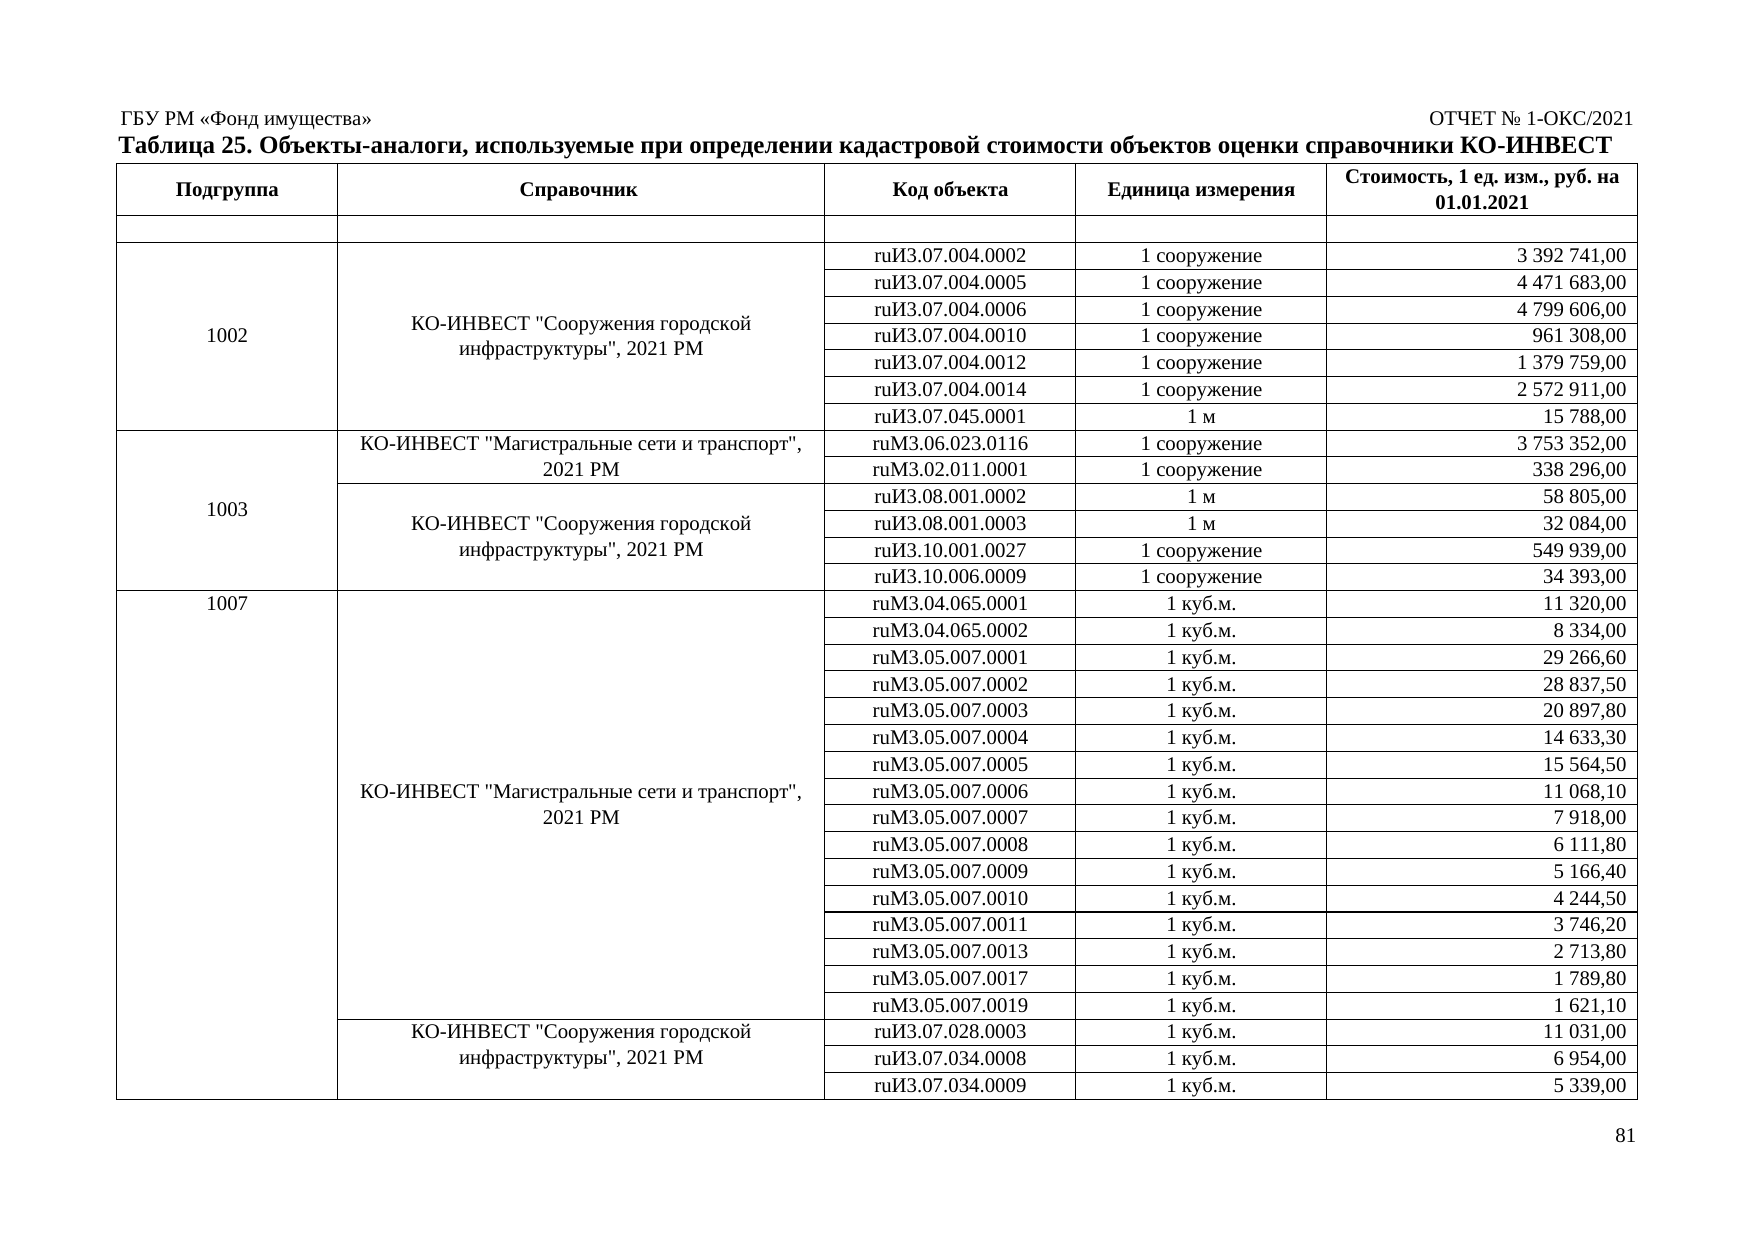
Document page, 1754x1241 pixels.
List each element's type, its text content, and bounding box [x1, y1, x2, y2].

table_cell ruМ3.04.065.0001 [825, 591, 1075, 617]
table_cell 7 918,00 [1327, 805, 1637, 831]
table_cell ruM3.06.023.0116 [825, 431, 1075, 456]
table_cell 4 471 683,00 [1327, 270, 1637, 296]
table_cell 1 куб.м. [1076, 779, 1326, 804]
table_cell 1 м [1076, 511, 1326, 537]
table_cell 1 куб.м. [1076, 618, 1326, 644]
table_cell 1 сооружение [1076, 457, 1326, 483]
table_cell 1 сооружение [1076, 350, 1326, 376]
table_cell 1 куб.м. [1076, 1073, 1326, 1099]
table_cell 3 392 741,00 [1327, 243, 1637, 269]
table_cell 1003 [117, 431, 337, 590]
table_cell ruМ3.05.007.0017 [825, 966, 1075, 992]
table_cell ruИ3.08.001.0002 [825, 484, 1075, 510]
table_cell 1 куб.м. [1076, 859, 1326, 884]
table_cell ruМ3.05.007.0002 [825, 671, 1075, 697]
table_cell 1 сооружение [1076, 243, 1326, 269]
table_cell 4 799 606,00 [1327, 297, 1637, 322]
table_cell ruМ3.05.007.0010 [825, 886, 1075, 911]
table_cell 28 837,50 [1327, 671, 1637, 697]
table_cell 1 куб.м. [1076, 832, 1326, 858]
table_cell ruИ3.07.004.0006 [825, 297, 1075, 322]
table_cell 1 куб.м. [1076, 752, 1326, 777]
table_cell ruИ3.07.034.0008 [825, 1046, 1075, 1072]
table_cell 1 куб.м. [1076, 939, 1326, 965]
table_cell КО-ИНВЕСТ "Сооружения городской инфраструктуры", 2021 РМ [338, 1020, 824, 1099]
table_cell ruМ3.04.065.0002 [825, 618, 1075, 644]
table_cell 1007 [117, 591, 337, 1099]
table_cell ruМ3.05.007.0005 [825, 752, 1075, 777]
table_cell 1 сооружение [1076, 297, 1326, 322]
table_cell ruМ3.05.007.0004 [825, 725, 1075, 751]
table_cell ruМ3.05.007.0013 [825, 939, 1075, 965]
table_cell 15 788,00 [1327, 404, 1637, 429]
table_cell 2 572 911,00 [1327, 377, 1637, 403]
table_cell 1 куб.м. [1076, 805, 1326, 831]
table_cell 1 куб.м. [1076, 1046, 1326, 1072]
table_cell [1076, 216, 1326, 242]
table_cell 1 сооружение [1076, 538, 1326, 563]
table_cell 1 куб.м. [1076, 671, 1326, 697]
table_cell ruИ3.07.004.0012 [825, 350, 1075, 376]
table_cell 11 320,00 [1327, 591, 1637, 617]
table_cell ruМ3.05.007.0003 [825, 698, 1075, 724]
table_cell 1 сооружение [1076, 270, 1326, 296]
table_cell 1 куб.м. [1076, 886, 1326, 911]
table_cell 1 сооружение [1076, 324, 1326, 349]
table_cell ruИ3.07.028.0003 [825, 1020, 1075, 1045]
text Таблица 25. Объекты-аналоги, используемые при определении кадастровой стоимости объектов оценки справочники КО-ИНВЕСТ [118, 130, 1636, 158]
table_cell 1 куб.м. [1076, 698, 1326, 724]
table_header Подгруппа [117, 164, 337, 215]
table_cell ruИ3.07.004.0005 [825, 270, 1075, 296]
table_cell КО-ИНВЕСТ "Магистральные сети и транспорт", 2021 РМ [338, 591, 824, 1018]
table_cell ruИ3.07.004.0002 [825, 243, 1075, 269]
table_cell 1 сооружение [1076, 377, 1326, 403]
table_cell 5 166,40 [1327, 859, 1637, 884]
table_cell ruМ3.05.007.0019 [825, 993, 1075, 1018]
table_cell 14 633,30 [1327, 725, 1637, 751]
table_cell 1 м [1076, 484, 1326, 510]
table_header Справочник [338, 164, 824, 215]
table_cell 1 куб.м. [1076, 591, 1326, 617]
table_cell ruМ3.05.007.0008 [825, 832, 1075, 858]
table_cell 11 031,00 [1327, 1020, 1637, 1045]
table_cell 1002 [117, 243, 337, 429]
table_cell 2 713,80 [1327, 939, 1637, 965]
table_cell 1 куб.м. [1076, 645, 1326, 670]
table_cell 20 897,80 [1327, 698, 1637, 724]
table_cell 1 621,10 [1327, 993, 1637, 1018]
table_cell 1 куб.м. [1076, 966, 1326, 992]
table_cell 1 куб.м. [1076, 913, 1326, 938]
table_cell 5 339,00 [1327, 1073, 1637, 1099]
table_cell 1 379 759,00 [1327, 350, 1637, 376]
table_cell 1 789,80 [1327, 966, 1637, 992]
table_cell 1 куб.м. [1076, 725, 1326, 751]
table_cell ruМ3.05.007.0001 [825, 645, 1075, 670]
table_cell ruМ3.05.007.0006 [825, 779, 1075, 804]
table_cell ruИ3.07.004.0010 [825, 324, 1075, 349]
table_cell 34 393,00 [1327, 564, 1637, 590]
table_cell 32 084,00 [1327, 511, 1637, 537]
table_cell КО-ИНВЕСТ "Сооружения городской инфраструктуры", 2021 РМ [338, 243, 824, 429]
table_cell 1 м [1076, 404, 1326, 429]
table_cell 11 068,10 [1327, 779, 1637, 804]
table_cell 961 308,00 [1327, 324, 1637, 349]
table_cell ruИ3.07.045.0001 [825, 404, 1075, 429]
table_header Код объекта [825, 164, 1075, 215]
table_cell ruИ3.08.001.0003 [825, 511, 1075, 537]
table_cell [117, 216, 337, 242]
table_cell 15 564,50 [1327, 752, 1637, 777]
table_cell 29 266,60 [1327, 645, 1637, 670]
table_cell ruМ3.05.007.0009 [825, 859, 1075, 884]
table_cell 338 296,00 [1327, 457, 1637, 483]
table_cell ruИ3.07.004.0014 [825, 377, 1075, 403]
table_cell 1 сооружение [1076, 564, 1326, 590]
table_cell 58 805,00 [1327, 484, 1637, 510]
table_cell [1327, 216, 1637, 242]
table_header Единица измерения [1076, 164, 1326, 215]
table_cell 1 куб.м. [1076, 993, 1326, 1018]
table_cell 6 111,80 [1327, 832, 1637, 858]
table_cell ruИ3.10.006.0009 [825, 564, 1075, 590]
table_cell 6 954,00 [1327, 1046, 1637, 1072]
table_cell 3 753 352,00 [1327, 431, 1637, 456]
table_cell ruМ3.02.011.0001 [825, 457, 1075, 483]
table_cell [338, 216, 824, 242]
table_cell ruМ3.05.007.0007 [825, 805, 1075, 831]
table_cell [825, 216, 1075, 242]
table_cell КО-ИНВЕСТ "Магистральные сети и транспорт", 2021 РМ [338, 431, 824, 483]
table_cell 549 939,00 [1327, 538, 1637, 563]
table_cell ruИ3.10.001.0027 [825, 538, 1075, 563]
table_cell 8 334,00 [1327, 618, 1637, 644]
table_cell 4 244,50 [1327, 886, 1637, 911]
table_cell КО-ИНВЕСТ "Сооружения городской инфраструктуры", 2021 РМ [338, 484, 824, 590]
table_header Стоимость, 1 ед. изм., руб. на 01.01.2021 [1327, 164, 1637, 215]
table_cell ruИ3.07.034.0009 [825, 1073, 1075, 1099]
table_cell 1 куб.м. [1076, 1020, 1326, 1045]
table_cell ruМ3.05.007.0011 [825, 913, 1075, 938]
table_cell 1 сооружение [1076, 431, 1326, 456]
table_cell 3 746,20 [1327, 913, 1637, 938]
